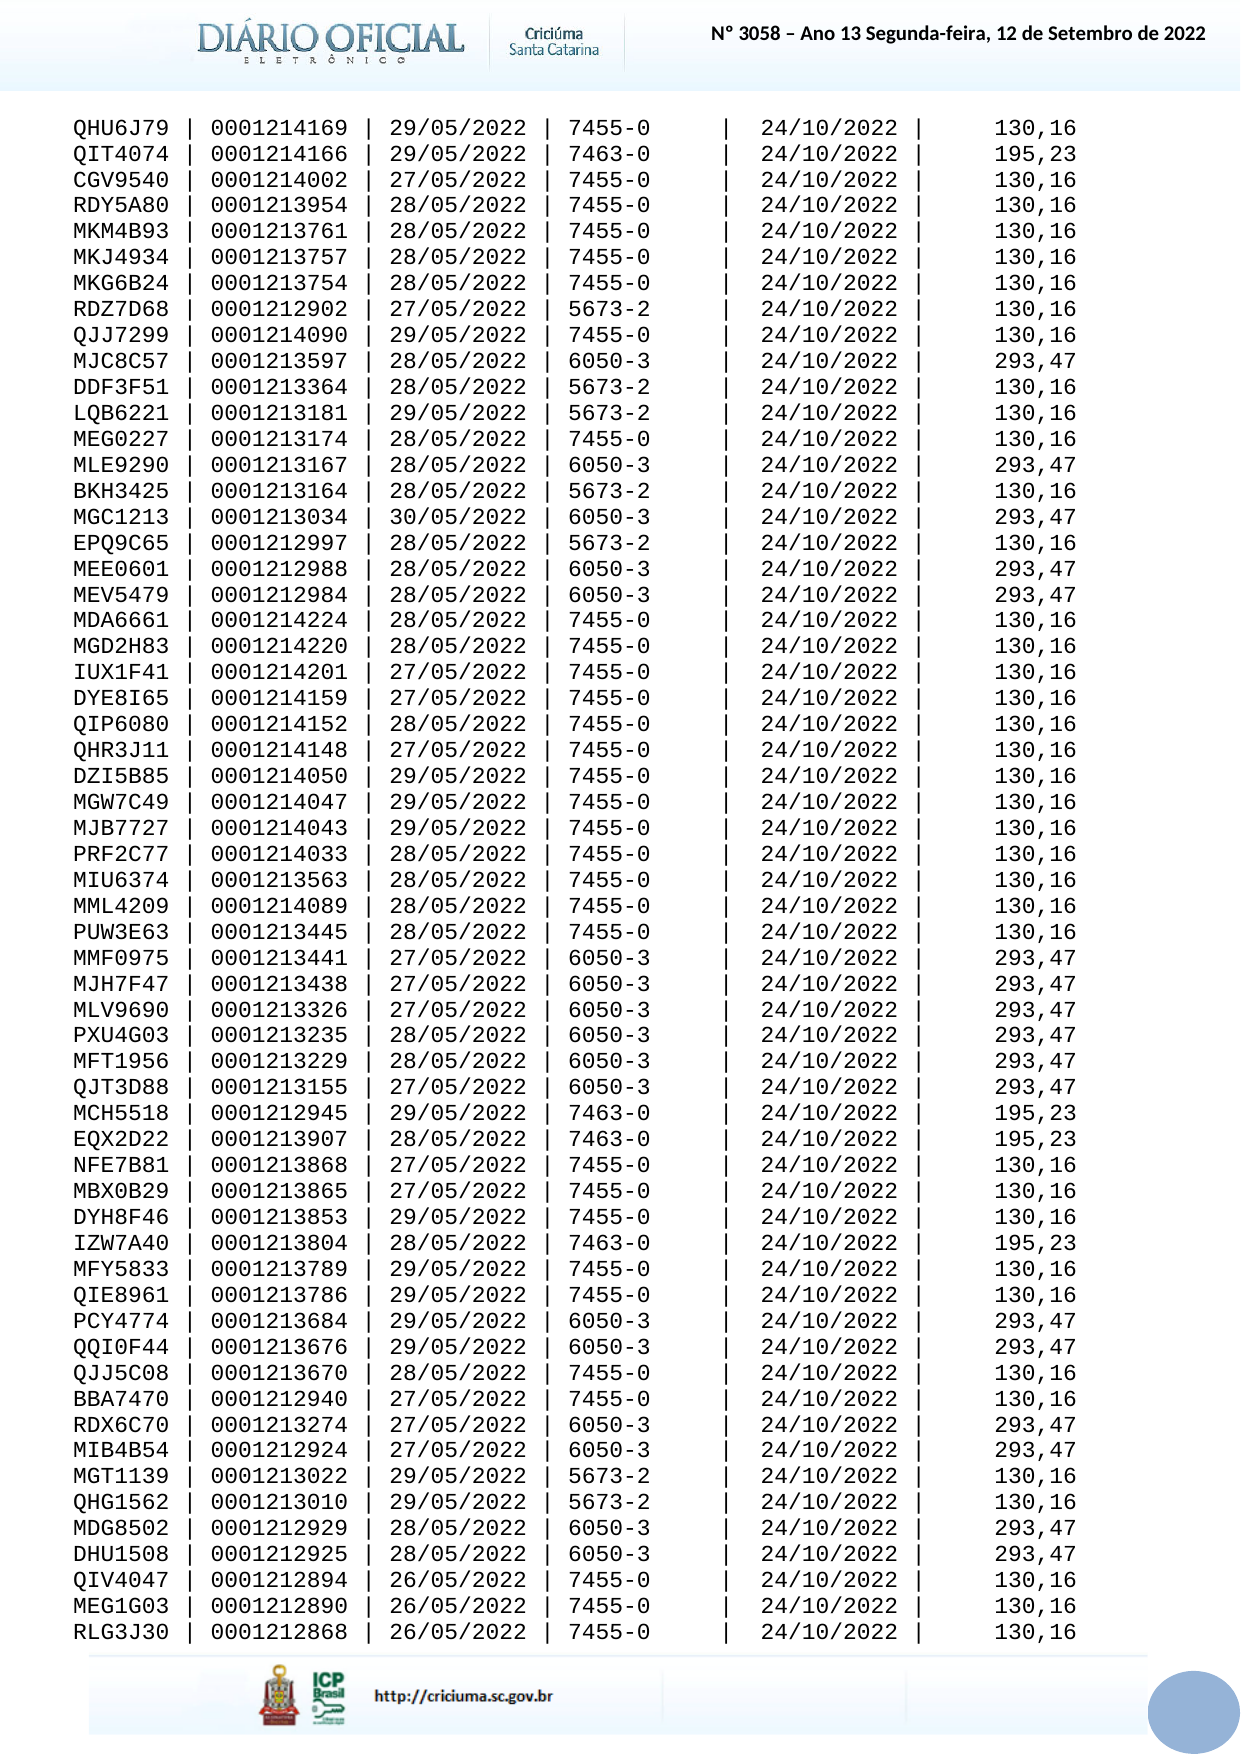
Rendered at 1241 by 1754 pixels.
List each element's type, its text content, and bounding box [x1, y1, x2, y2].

text DZI5B85 | 0001214050 | 29/05/2022 | 7455-0 | 24/10/2022 | 130,16 [59, 764, 1167, 790]
text MEE0601 | 0001212988 | 28/05/2022 | 6050-3 | 24/10/2022 | 293,47 [59, 557, 1167, 583]
text MJB7727 | 0001214043 | 29/05/2022 | 7455-0 | 24/10/2022 | 130,16 [59, 816, 1167, 842]
text CGV9540 | 0001214002 | 27/05/2022 | 7455-0 | 24/10/2022 | 130,16 [59, 168, 1167, 194]
text MDA6661 | 0001214224 | 28/05/2022 | 7455-0 | 24/10/2022 | 130,16 [59, 609, 1167, 635]
text QQI0F44 | 0001213676 | 29/05/2022 | 6050-3 | 24/10/2022 | 293,47 [59, 1335, 1167, 1361]
text MKJ4934 | 0001213757 | 28/05/2022 | 7455-0 | 24/10/2022 | 130,16 [59, 246, 1167, 272]
text QJT3D88 | 0001213155 | 27/05/2022 | 6050-3 | 24/10/2022 | 293,47 [59, 1076, 1167, 1102]
text MIB4B54 | 0001212924 | 27/05/2022 | 6050-3 | 24/10/2022 | 293,47 [59, 1439, 1167, 1465]
text BBA7470 | 0001212940 | 27/05/2022 | 7455-0 | 24/10/2022 | 130,16 [59, 1387, 1167, 1413]
text RDY5A80 | 0001213954 | 28/05/2022 | 7455-0 | 24/10/2022 | 130,16 [59, 194, 1167, 220]
text QIE8961 | 0001213786 | 29/05/2022 | 7455-0 | 24/10/2022 | 130,16 [59, 1283, 1167, 1309]
text MJH7F47 | 0001213438 | 27/05/2022 | 6050-3 | 24/10/2022 | 293,47 [59, 972, 1167, 998]
text QIV4047 | 0001212894 | 26/05/2022 | 7455-0 | 24/10/2022 | 130,16 [59, 1568, 1167, 1594]
text MKM4B93 | 0001213761 | 28/05/2022 | 7455-0 | 24/10/2022 | 130,16 [59, 220, 1167, 246]
text MMF0975 | 0001213441 | 27/05/2022 | 6050-3 | 24/10/2022 | 293,47 [59, 946, 1167, 972]
text DDF3F51 | 0001213364 | 28/05/2022 | 5673-2 | 24/10/2022 | 130,16 [59, 375, 1167, 401]
text IUX1F41 | 0001214201 | 27/05/2022 | 7455-0 | 24/10/2022 | 130,16 [59, 661, 1167, 687]
text RDZ7D68 | 0001212902 | 27/05/2022 | 5673-2 | 24/10/2022 | 130,16 [59, 298, 1167, 323]
text QHG1562 | 0001213010 | 29/05/2022 | 5673-2 | 24/10/2022 | 130,16 [59, 1491, 1167, 1517]
text EPQ9C65 | 0001212997 | 28/05/2022 | 5673-2 | 24/10/2022 | 130,16 [59, 531, 1167, 557]
text QJJ5C08 | 0001213670 | 28/05/2022 | 7455-0 | 24/10/2022 | 130,16 [59, 1361, 1167, 1387]
text PUW3E63 | 0001213445 | 28/05/2022 | 7455-0 | 24/10/2022 | 130,16 [59, 920, 1167, 946]
text DYE8I65 | 0001214159 | 27/05/2022 | 7455-0 | 24/10/2022 | 130,16 [59, 687, 1167, 713]
text MGC1213 | 0001213034 | 30/05/2022 | 6050-3 | 24/10/2022 | 293,47 [59, 505, 1167, 531]
text IZW7A40 | 0001213804 | 28/05/2022 | 7463-0 | 24/10/2022 | 195,23 [59, 1231, 1167, 1257]
text DYH8F46 | 0001213853 | 29/05/2022 | 7455-0 | 24/10/2022 | 130,16 [59, 1205, 1167, 1231]
text QIP6080 | 0001214152 | 28/05/2022 | 7455-0 | 24/10/2022 | 130,16 [59, 713, 1167, 738]
text LQB6221 | 0001213181 | 29/05/2022 | 5673-2 | 24/10/2022 | 130,16 [59, 401, 1167, 427]
text DHU1508 | 0001212925 | 28/05/2022 | 6050-3 | 24/10/2022 | 293,47 [59, 1543, 1167, 1568]
text MIU6374 | 0001213563 | 28/05/2022 | 7455-0 | 24/10/2022 | 130,16 [59, 868, 1167, 894]
text MEV5479 | 0001212984 | 28/05/2022 | 6050-3 | 24/10/2022 | 293,47 [59, 583, 1167, 609]
text MJC8C57 | 0001213597 | 28/05/2022 | 6050-3 | 24/10/2022 | 293,47 [59, 349, 1167, 375]
text MLE9290 | 0001213167 | 28/05/2022 | 6050-3 | 24/10/2022 | 293,47 [59, 453, 1167, 479]
text QHR3J11 | 0001214148 | 27/05/2022 | 7455-0 | 24/10/2022 | 130,16 [59, 738, 1167, 764]
text QHU6J79 | 0001214169 | 29/05/2022 | 7455-0 | 24/10/2022 | 130,16 [59, 116, 1167, 142]
text MKG6B24 | 0001213754 | 28/05/2022 | 7455-0 | 24/10/2022 | 130,16 [59, 272, 1167, 298]
text EQX2D22 | 0001213907 | 28/05/2022 | 7463-0 | 24/10/2022 | 195,23 [59, 1128, 1167, 1153]
text MGD2H83 | 0001214220 | 28/05/2022 | 7455-0 | 24/10/2022 | 130,16 [59, 635, 1167, 661]
text MGT1139 | 0001213022 | 29/05/2022 | 5673-2 | 24/10/2022 | 130,16 [59, 1465, 1167, 1491]
text RLG3J30 | 0001212868 | 26/05/2022 | 7455-0 | 24/10/2022 | 130,16 [59, 1620, 1167, 1646]
text MFY5833 | 0001213789 | 29/05/2022 | 7455-0 | 24/10/2022 | 130,16 [59, 1257, 1167, 1283]
text MGW7C49 | 0001214047 | 29/05/2022 | 7455-0 | 24/10/2022 | 130,16 [59, 790, 1167, 816]
text QJJ7299 | 0001214090 | 29/05/2022 | 7455-0 | 24/10/2022 | 130,16 [59, 323, 1167, 349]
text MML4209 | 0001214089 | 28/05/2022 | 7455-0 | 24/10/2022 | 130,16 [59, 894, 1167, 920]
text NFE7B81 | 0001213868 | 27/05/2022 | 7455-0 | 24/10/2022 | 130,16 [59, 1153, 1167, 1179]
text PRF2C77 | 0001214033 | 28/05/2022 | 7455-0 | 24/10/2022 | 130,16 [59, 842, 1167, 868]
text MEG0227 | 0001213174 | 28/05/2022 | 7455-0 | 24/10/2022 | 130,16 [59, 427, 1167, 453]
text MFT1956 | 0001213229 | 28/05/2022 | 6050-3 | 24/10/2022 | 293,47 [59, 1050, 1167, 1076]
text PCY4774 | 0001213684 | 29/05/2022 | 6050-3 | 24/10/2022 | 293,47 [59, 1309, 1167, 1335]
text MCH5518 | 0001212945 | 29/05/2022 | 7463-0 | 24/10/2022 | 195,23 [59, 1102, 1167, 1128]
text MDG8502 | 0001212929 | 28/05/2022 | 6050-3 | 24/10/2022 | 293,47 [59, 1517, 1167, 1543]
text MBX0B29 | 0001213865 | 27/05/2022 | 7455-0 | 24/10/2022 | 130,16 [59, 1179, 1167, 1205]
text BKH3425 | 0001213164 | 28/05/2022 | 5673-2 | 24/10/2022 | 130,16 [59, 479, 1167, 505]
text MEG1G03 | 0001212890 | 26/05/2022 | 7455-0 | 24/10/2022 | 130,16 [59, 1594, 1167, 1620]
text MLV9690 | 0001213326 | 27/05/2022 | 6050-3 | 24/10/2022 | 293,47 [59, 998, 1167, 1024]
text PXU4G03 | 0001213235 | 28/05/2022 | 6050-3 | 24/10/2022 | 293,47 [59, 1024, 1167, 1050]
text QIT4074 | 0001214166 | 29/05/2022 | 7463-0 | 24/10/2022 | 195,23 [59, 142, 1167, 168]
text RDX6C70 | 0001213274 | 27/05/2022 | 6050-3 | 24/10/2022 | 293,47 [59, 1413, 1167, 1439]
